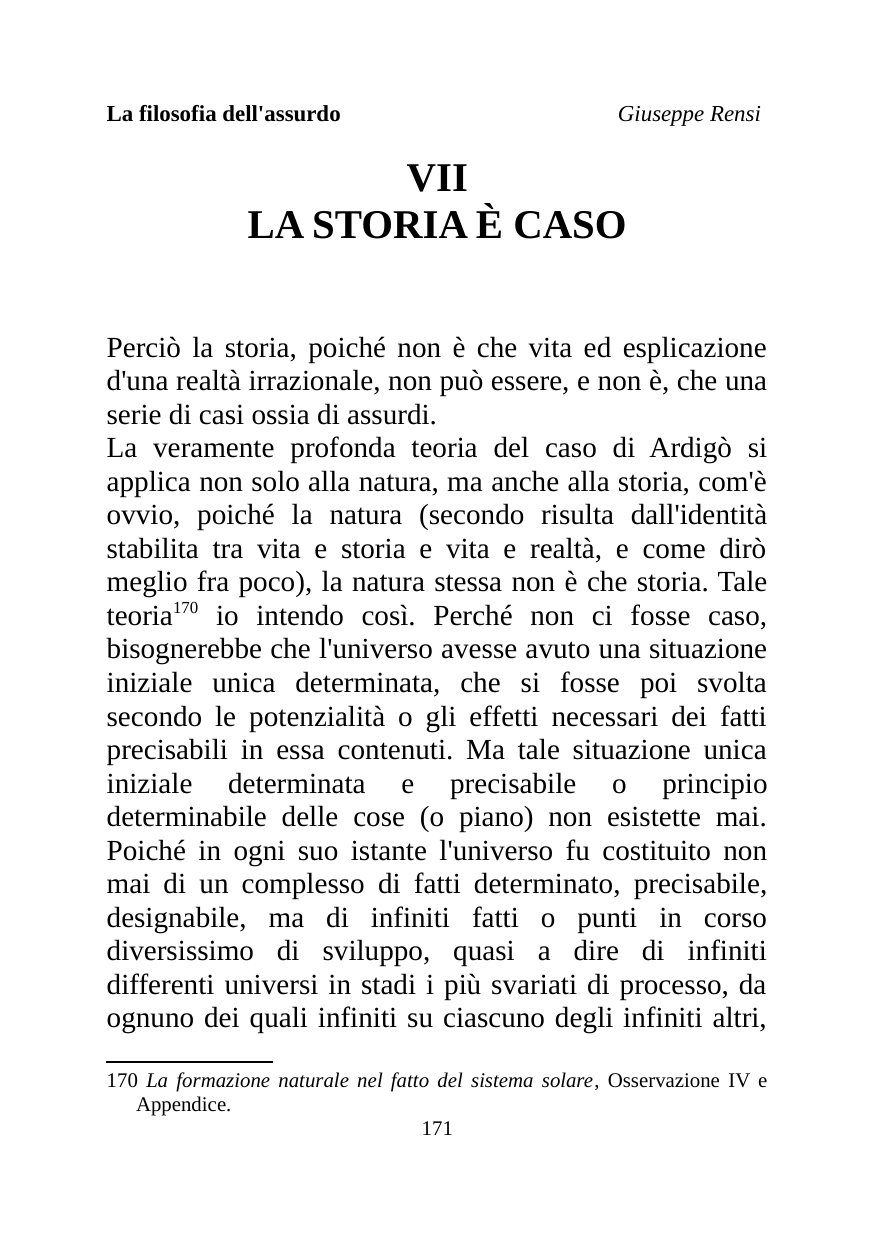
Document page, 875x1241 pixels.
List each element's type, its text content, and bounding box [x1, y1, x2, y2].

text La veramente profonda teoria del caso di Ardigò si applica non solo alla natura, ma anche alla storia, com'è ovvio, poiché la natura (secondo risulta dall'identità stabilita tra vita e storia e vita e realtà, e come dirò meglio fra poco), la natura stessa non è che storia. Tale teoria io intendo così. Perché non ci fosse caso, bisognerebbe che l'universo avesse avuto una situazione iniziale unica determinata, che si fosse poi svolta secondo le potenzialità o gli effetti necessari dei fatti precisabili in essa contenuti. Ma tale situazione unica iniziale determinata e precisabile o principio determinabile delle cose (o piano) non esistette mai. Poiché in ogni suo istante l'universo fu costituito non mai di un complesso di fatti determinato, precisabile, designabile, ma di infiniti fatti o punti in corso diversissimo di sviluppo, quasi a dire di infiniti differenti universi in stadi i più svariati di processo, da ognuno dei quali infiniti su ciascuno degli infiniti altri, [106, 430, 768, 1034]
text La formazione naturale nel fatto del sistema solare, Osservazione IV e Appendice. [106, 1068, 768, 1116]
text Perciò la storia, poiché non è che vita ed esplicazione d'una realtà irrazionale, non può essere, e non è, che una serie di casi ossia di assurdi. [106, 330, 768, 430]
subtitle VII LA STORIA È CASO [106, 153, 768, 247]
